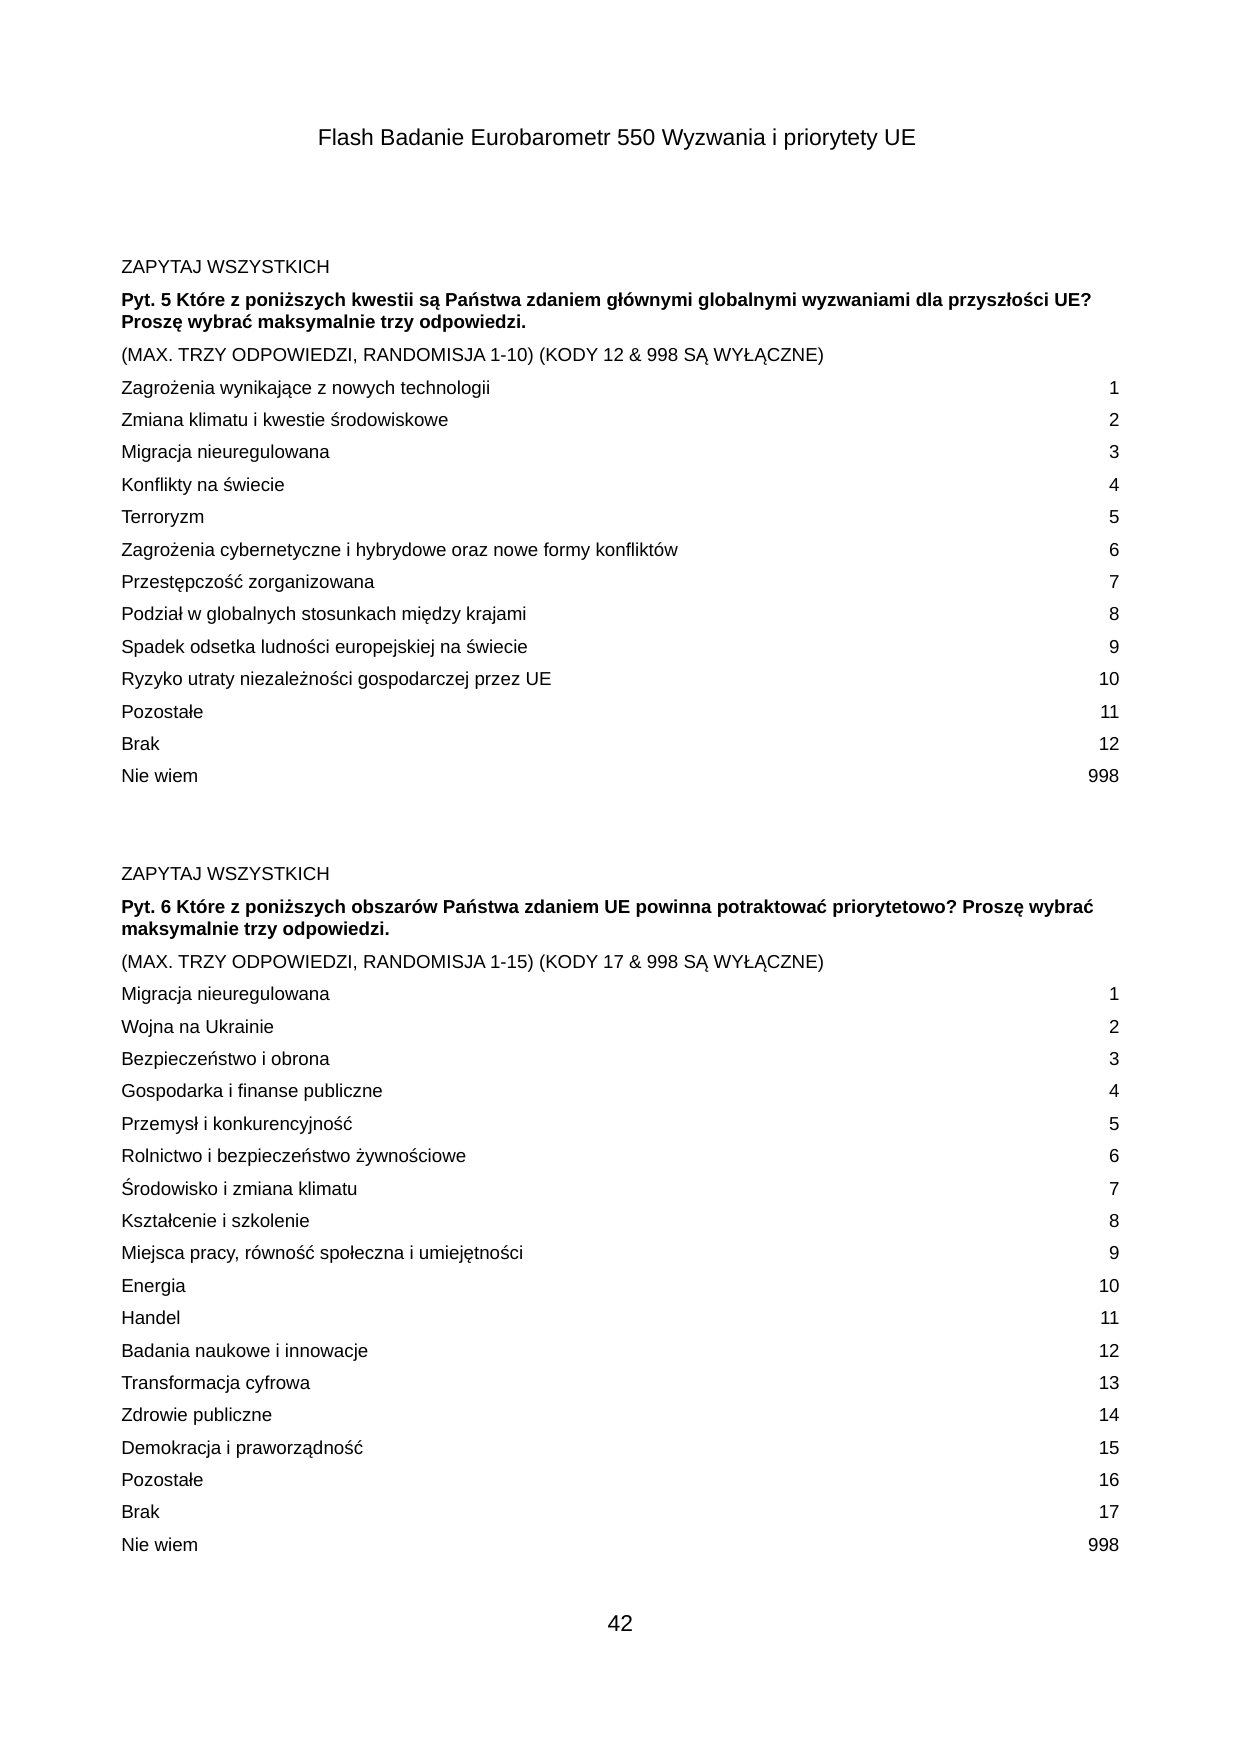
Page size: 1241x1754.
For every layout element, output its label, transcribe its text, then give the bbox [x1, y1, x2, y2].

table_cell Badania naukowe i innowacje [118, 1334, 1054, 1366]
table_cell 8 [1055, 1204, 1122, 1237]
table_cell Pyt. 6 Które z poniższych obszarów Państwa zdaniem UE powinna potraktować priorytetowo? Proszę wybrać maksymalnie trzy odpowiedzi. [118, 889, 1122, 945]
table_cell 13 [1055, 1366, 1122, 1399]
table_cell Nie wiem [118, 760, 1054, 792]
table_cell Miejsca pracy, równość społeczna i umiejętności [118, 1237, 1054, 1269]
table_cell Handel [118, 1302, 1054, 1334]
table_cell Konflikty na świecie [118, 468, 1054, 501]
table_cell Zmiana klimatu i kwestie środowiskowe [118, 404, 1054, 436]
table_cell 9 [1055, 1237, 1122, 1269]
table_cell 10 [1055, 663, 1122, 695]
table_cell 5 [1055, 501, 1122, 533]
table_cell Transformacja cyfrowa [118, 1366, 1054, 1399]
table_cell 4 [1055, 1075, 1122, 1107]
table_cell Środowisko i zmiana klimatu [118, 1172, 1054, 1204]
table_cell 5 [1055, 1107, 1122, 1139]
table_cell Migracja nieuregulowana [118, 978, 1054, 1010]
table_cell Zagrożenia cybernetyczne i hybrydowe oraz nowe formy konfliktów [118, 533, 1054, 565]
table_cell 7 [1055, 1172, 1122, 1204]
table_cell Brak [118, 728, 1054, 760]
table_cell Energia [118, 1269, 1054, 1302]
table_header ZAPYTAJ WSZYSTKICH [118, 250, 1054, 283]
table_cell 11 [1055, 1302, 1122, 1334]
table_cell 998 [1055, 1528, 1122, 1561]
table_cell Podział w globalnych stosunkach między krajami [118, 598, 1054, 630]
table_cell Przestępczość zorganizowana [118, 565, 1054, 598]
table_cell [118, 825, 1054, 857]
table_cell Gospodarka i finanse publiczne [118, 1075, 1054, 1107]
table_cell 14 [1055, 1399, 1122, 1431]
table_cell 3 [1055, 436, 1122, 468]
table_cell Pozostałe [118, 695, 1054, 727]
table_cell 6 [1055, 533, 1122, 565]
table_cell 12 [1055, 728, 1122, 760]
table_cell Kształcenie i szkolenie [118, 1204, 1054, 1237]
table_cell 8 [1055, 598, 1122, 630]
table_cell 12 [1055, 1334, 1122, 1366]
table_cell 11 [1055, 695, 1122, 727]
table_cell 1 [1055, 371, 1122, 403]
table_cell Ryzyko utraty niezależności gospodarczej przez UE [118, 663, 1054, 695]
table_cell Demokracja i praworządność [118, 1431, 1054, 1463]
table_cell Nie wiem [118, 1528, 1054, 1561]
table_cell 998 [1055, 760, 1122, 792]
table_cell [1055, 945, 1122, 978]
table_cell 2 [1055, 404, 1122, 436]
table_cell [1055, 792, 1122, 824]
table_cell 2 [1055, 1010, 1122, 1042]
table_cell [1055, 857, 1122, 889]
table_cell 3 [1055, 1043, 1122, 1075]
table_cell Pyt. 5 Które z poniższych kwestii są Państwa zdaniem głównymi globalnymi wyzwaniami dla przyszłości UE? Proszę wybrać maksymalnie trzy odpowiedzi. [118, 283, 1122, 339]
table_cell Zagrożenia wynikające z nowych technologii [118, 371, 1054, 403]
table_cell Bezpieczeństwo i obrona [118, 1043, 1054, 1075]
table_cell 9 [1055, 630, 1122, 663]
table_cell 10 [1055, 1269, 1122, 1302]
table_cell [118, 792, 1054, 824]
table_cell [1055, 339, 1122, 371]
table_cell ZAPYTAJ WSZYSTKICH [118, 857, 1054, 889]
table_cell Spadek odsetka ludności europejskiej na świecie [118, 630, 1054, 663]
table_cell Wojna na Ukrainie [118, 1010, 1054, 1042]
table_cell Terroryzm [118, 501, 1054, 533]
table_cell 6 [1055, 1140, 1122, 1172]
table_cell Pozostałe [118, 1464, 1054, 1496]
table_cell 16 [1055, 1464, 1122, 1496]
table_cell (MAX. TRZY ODPOWIEDZI, RANDOMISJA 1-10) (KODY 12 & 998 SĄ WYŁĄCZNE) [118, 339, 1054, 371]
table_cell 17 [1055, 1496, 1122, 1528]
table_cell [1055, 825, 1122, 857]
table_cell 1 [1055, 978, 1122, 1010]
table_cell Brak [118, 1496, 1054, 1528]
table_cell Migracja nieuregulowana [118, 436, 1054, 468]
table_cell 15 [1055, 1431, 1122, 1463]
table_cell Rolnictwo i bezpieczeństwo żywnościowe [118, 1140, 1054, 1172]
table_cell 7 [1055, 565, 1122, 598]
table_cell (MAX. TRZY ODPOWIEDZI, RANDOMISJA 1-15) (KODY 17 & 998 SĄ WYŁĄCZNE) [118, 945, 1054, 978]
table_cell Przemysł i konkurencyjność [118, 1107, 1054, 1139]
table_cell 4 [1055, 468, 1122, 501]
table_cell Zdrowie publiczne [118, 1399, 1054, 1431]
table_header [1055, 250, 1122, 283]
